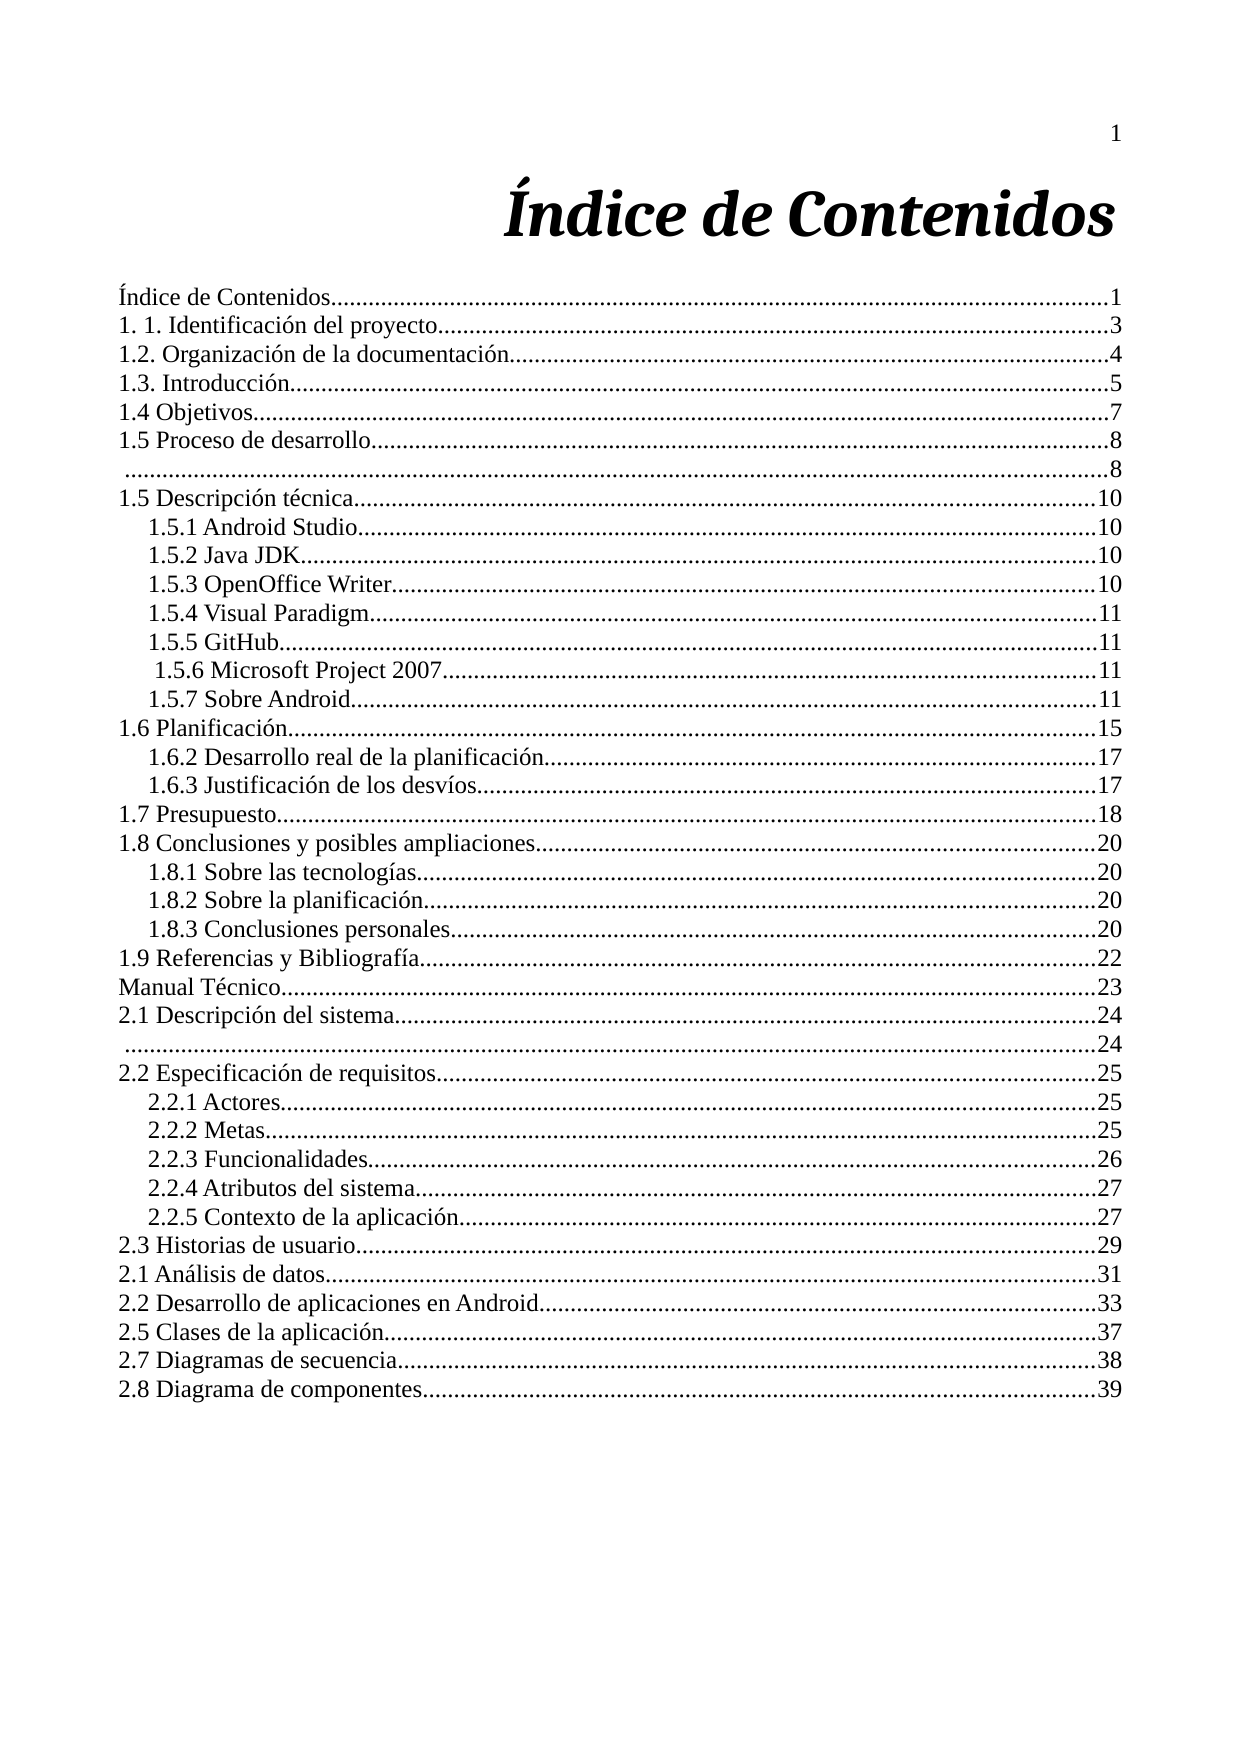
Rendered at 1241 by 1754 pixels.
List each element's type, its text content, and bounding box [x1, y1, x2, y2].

text 1.5.3 OpenOffice Writer 10 [148, 569, 1122, 598]
text 1.4 Objetivos 7 [118, 397, 1122, 426]
text 1.5.2 Java JDK 10 [148, 541, 1122, 569]
text 1. 1. Identificación del proyecto 3 [118, 311, 1122, 339]
text 1.5.1 Android Studio 10 [148, 512, 1122, 541]
text 1.5.4 Visual Paradigm 11 [148, 598, 1122, 627]
text 1.8.2 Sobre la planificación 20 [148, 886, 1122, 914]
text 24 [118, 1029, 1122, 1058]
text Manual Técnico 23 [118, 972, 1122, 1001]
text 2.2 Desarrollo de aplicaciones en Android 33 [118, 1288, 1122, 1317]
text 2.5 Clases de la aplicación 37 [118, 1317, 1122, 1346]
text 1.5.7 Sobre Android 11 [148, 684, 1122, 713]
text 8 [118, 454, 1122, 483]
text 1.5 Descripción técnica 10 [118, 483, 1122, 512]
text 2.2.1 Actores 25 [148, 1087, 1122, 1116]
text 1.6.2 Desarrollo real de la planificación 17 [148, 742, 1122, 771]
text 1.6 Planificación 15 [118, 713, 1122, 742]
text 1.5 Proceso de desarrollo 8 [118, 426, 1122, 454]
text 2.2.4 Atributos del sistema 27 [148, 1173, 1122, 1202]
text 2.1 Descripción del sistema 24 [118, 1001, 1122, 1029]
text 2.2.3 Funcionalidades 26 [148, 1144, 1122, 1173]
text 2.1 Análisis de datos 31 [118, 1259, 1122, 1288]
text 2.7 Diagramas de secuencia 38 [118, 1346, 1122, 1374]
text 1.2. Organización de la documentación 4 [118, 339, 1122, 368]
text Índice de Contenidos [118, 176, 1122, 253]
text 1.7 Presupuesto 18 [118, 799, 1122, 828]
text 1.5.5 GitHub 11 [148, 627, 1122, 656]
text 2.3 Historias de usuario 29 [118, 1231, 1122, 1259]
text 1.8 Conclusiones y posibles ampliaciones 20 [118, 828, 1122, 857]
text 1.6.3 Justificación de los desvíos 17 [148, 771, 1122, 799]
text Índice de Contenidos 1 [118, 282, 1122, 311]
text 1.5.6 Microsoft Project 2007 11 [148, 656, 1122, 684]
text 2.2.5 Contexto de la aplicación 27 [148, 1202, 1122, 1231]
text 1.9 Referencias y Bibliografía 22 [118, 943, 1122, 972]
text 2.8 Diagrama de componentes 39 [118, 1374, 1122, 1403]
text 1.8.1 Sobre las tecnologías 20 [148, 857, 1122, 886]
text 1.8.3 Conclusiones personales 20 [148, 914, 1122, 943]
text 2.2 Especificación de requisitos 25 [118, 1058, 1122, 1087]
text 2.2.2 Metas 25 [148, 1116, 1122, 1144]
text 1.3. Introducción 5 [118, 368, 1122, 397]
